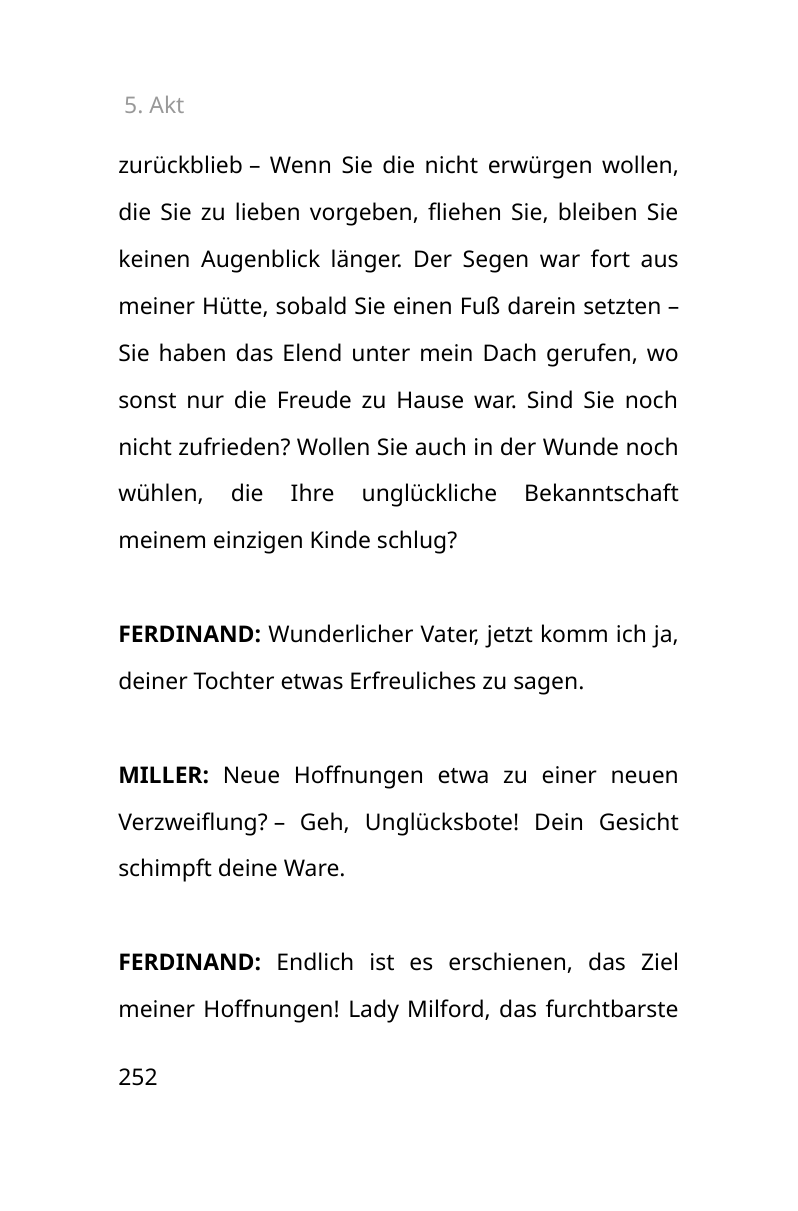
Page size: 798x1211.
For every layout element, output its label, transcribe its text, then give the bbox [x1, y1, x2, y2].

text zurückblieb – Wenn Sie die nicht erwürgen wollen, die Sie zu lieben vorgeben, fliehen Sie, bleiben Sie keinen Augenblick länger. Der Segen war fort aus meiner Hütte, sobald Sie einen Fuß darein setzten – Sie haben das Elend unter mein Dach gerufen, wo sonst nur die Freude zu Hause war. Sind Sie noch nicht zufrieden? Wollen Sie auch in der Wunde noch wühlen, die Ihre unglückliche Bekanntschaft meinem einzigen Kinde schlug? [118, 149, 679, 556]
text MILLER: Neue Hoffnungen etwa zu einer neuen Verzweiflung? – Geh, Unglücksbote! Dein Gesicht schimpft deine Ware. [118, 723, 679, 884]
text FERDINAND: Wunderlicher Vater, jetzt komm ich ja, deiner Tochter etwas Erfreuliches zu sagen. [118, 583, 679, 696]
text FERDINAND: Endlich ist es erschienen, das Ziel meiner Hoffnungen! Lady Milford, das furchtbarste [118, 911, 679, 1024]
